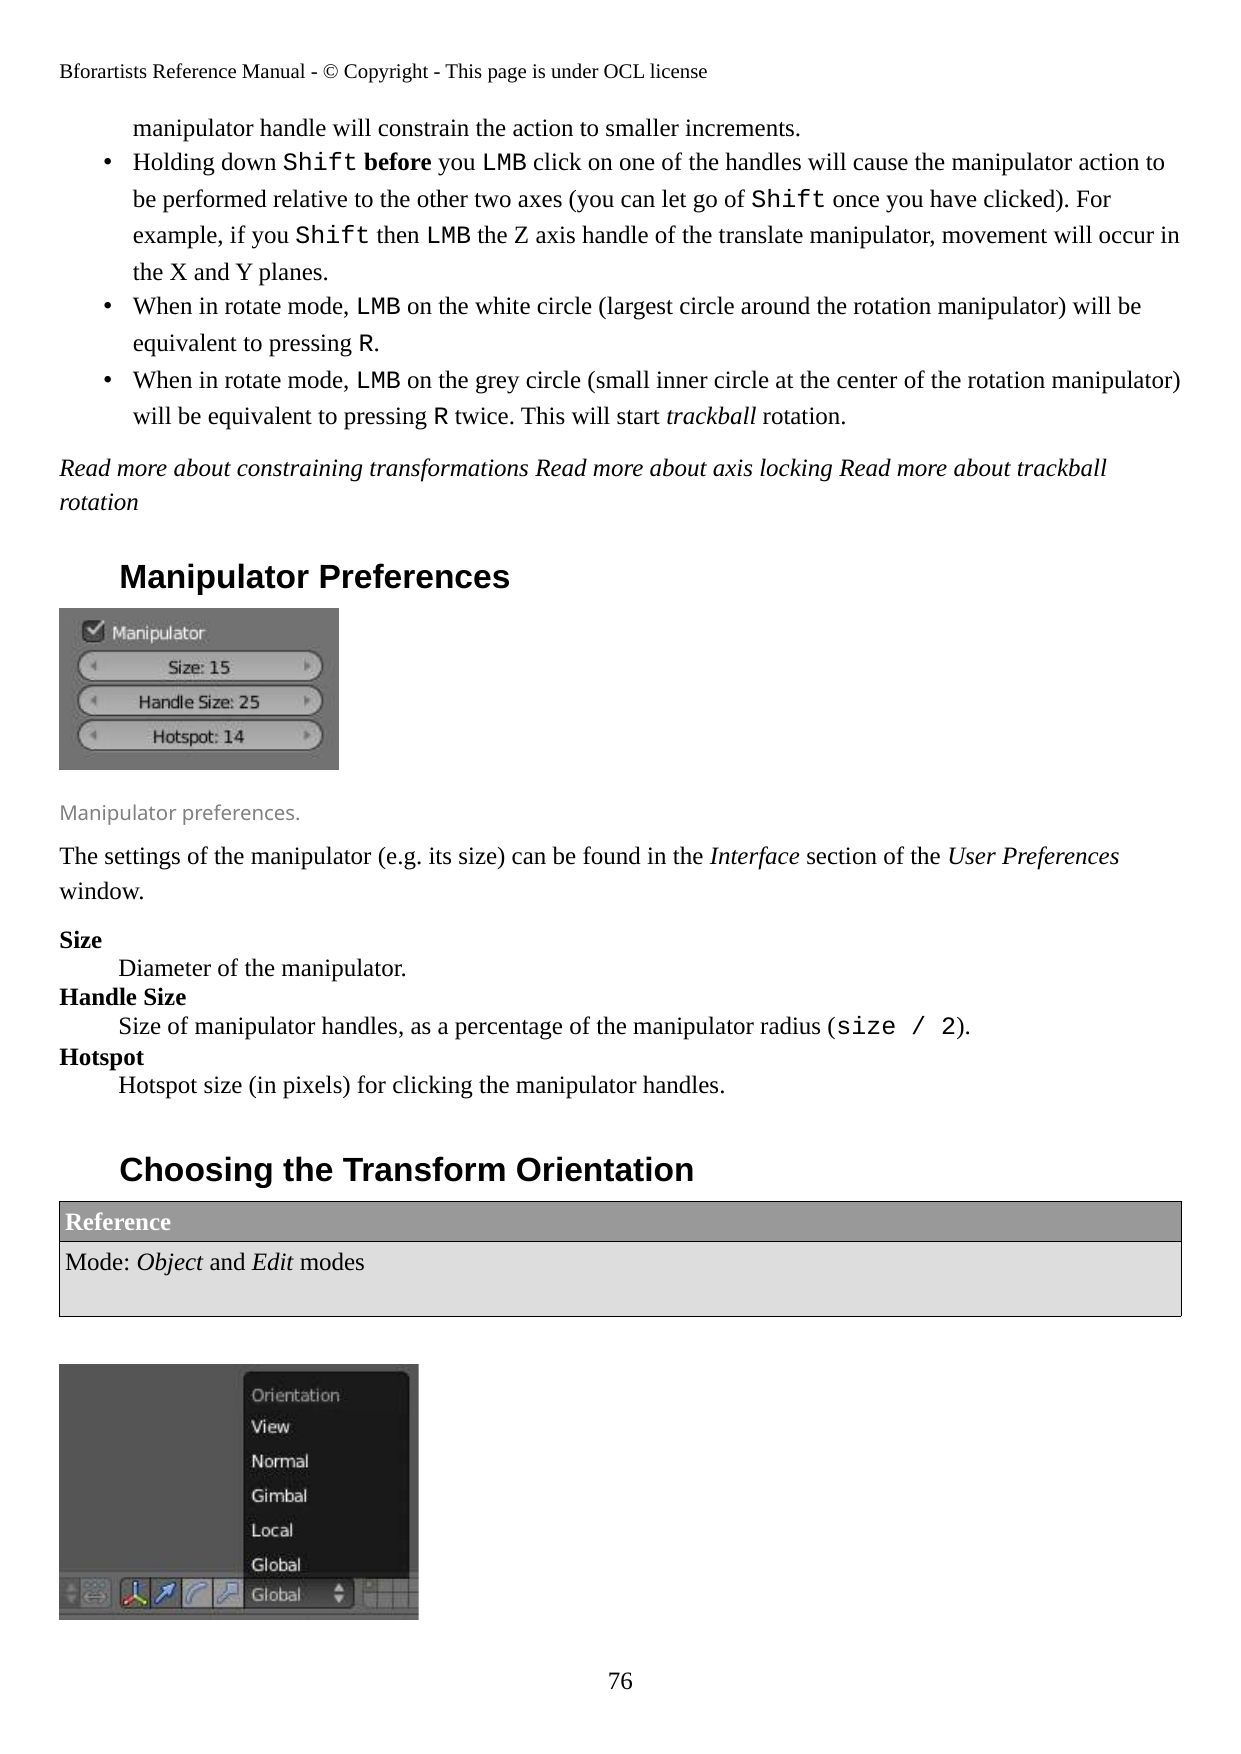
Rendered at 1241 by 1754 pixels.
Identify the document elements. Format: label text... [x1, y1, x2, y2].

text Read more about constraining transformations Read more about axis locking Read more about trackball rotation [59, 453, 1181, 516]
text Manipulator preferences. [59, 795, 1181, 827]
list When in rotate mode, LMB on the grey circle (small inner circle at the center of the rotation manipulator) will be equivalent to pressing R twice. This will start trackball rotation. [103, 365, 1181, 432]
picture [59, 1364, 419, 1620]
subtitle Choosing the Transform Orientation [59, 1150, 1181, 1188]
subtitle Hotspot [59, 1042, 1181, 1071]
list When in rotate mode, LMB on the white circle (largest circle around the rotation manipulator) will be equivalent to pressing R. [103, 291, 1181, 359]
list Hotspot size (in pixels) for clicking the manipulator handles. [118, 1071, 1181, 1099]
table_cell Mode: Object and Edit modes [60, 1242, 1181, 1316]
list manipulator handle will constrain the action to smaller increments. [103, 113, 1181, 141]
subtitle Handle Size [59, 982, 1181, 1011]
subtitle Manipulator Preferences [59, 557, 1181, 596]
list Size of manipulator handles, as a percentage of the manipulator radius (size / 2). [118, 1011, 1181, 1042]
list Diameter of the manipulator. [118, 953, 1181, 982]
subtitle Size [59, 925, 1181, 953]
table_header Reference [60, 1202, 1181, 1241]
text The settings of the manipulator (e.g. its size) can be found in the Interface section of the User Preferences window. [59, 841, 1181, 904]
picture [59, 608, 339, 770]
list Holding down Shift before you LMB click on one of the handles will cause the manipulator action to be performed relative to the other two axes (you can let go of Shift once you have clicked). For example, if you Shift then LMB the Z axis handle of the translate manipulator, movement will occur in the X and Y planes. [103, 147, 1181, 286]
